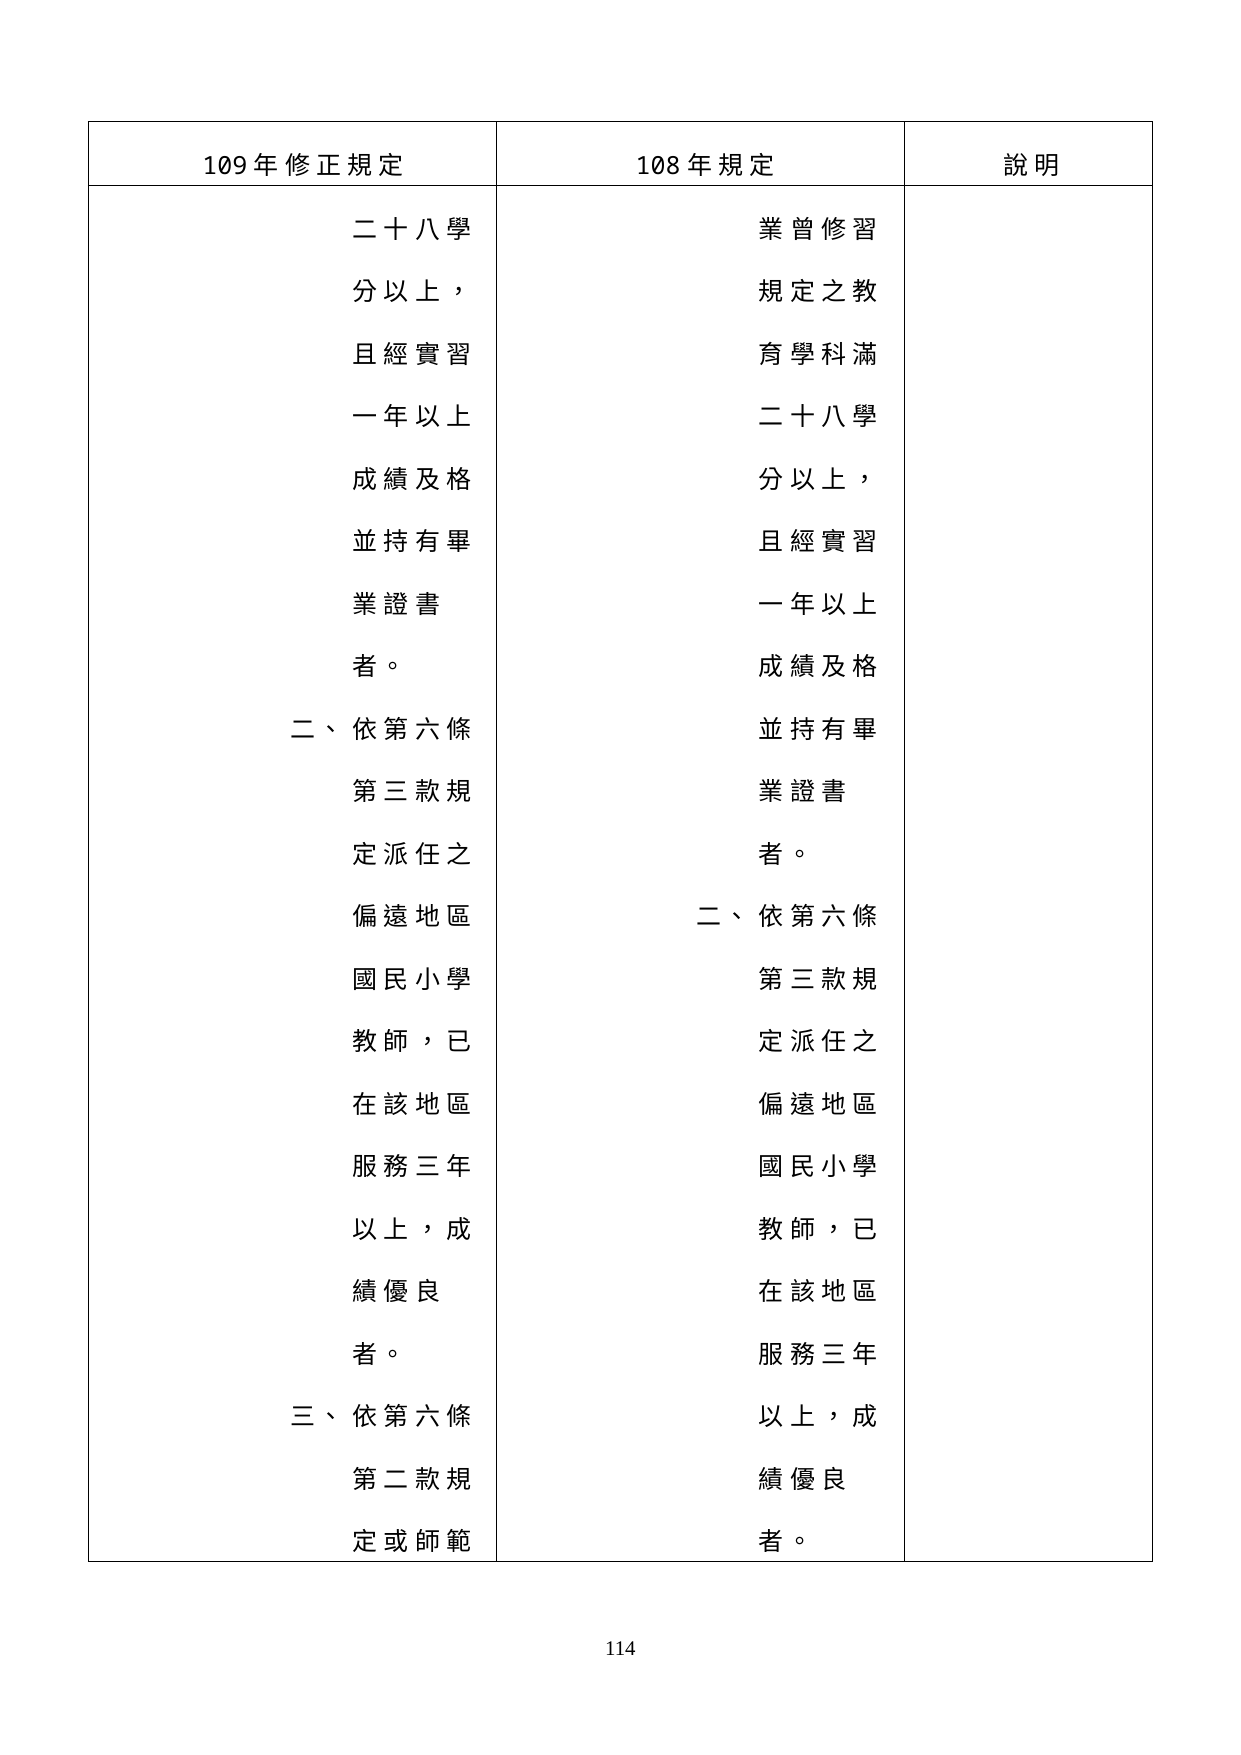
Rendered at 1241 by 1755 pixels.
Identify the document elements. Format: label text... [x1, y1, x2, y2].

table_cell 二十八學分以上，且經實習一年以上成績及格並持有畢業證書者。 二、依第六條第三款規定派任之偏遠地區國民小學教師，已在該地區服務三年以上，成績優良者。 三、依第六條第二款規定或師範 [89, 186, 496, 1561]
table_cell 業曾修習規定之教育學科滿二十八學分以上，且經實習一年以上成績及格並持有畢業證書者。 二、依第六條第三款規定派任之偏遠地區國民小學教師，已在該地區服務三年以上，成績優良者。 [497, 186, 904, 1561]
table_header 108年規定 [497, 122, 904, 185]
table_header 說明 [905, 122, 1152, 185]
table_cell [905, 186, 1152, 1561]
table_header 109年修正規定 [89, 122, 496, 185]
